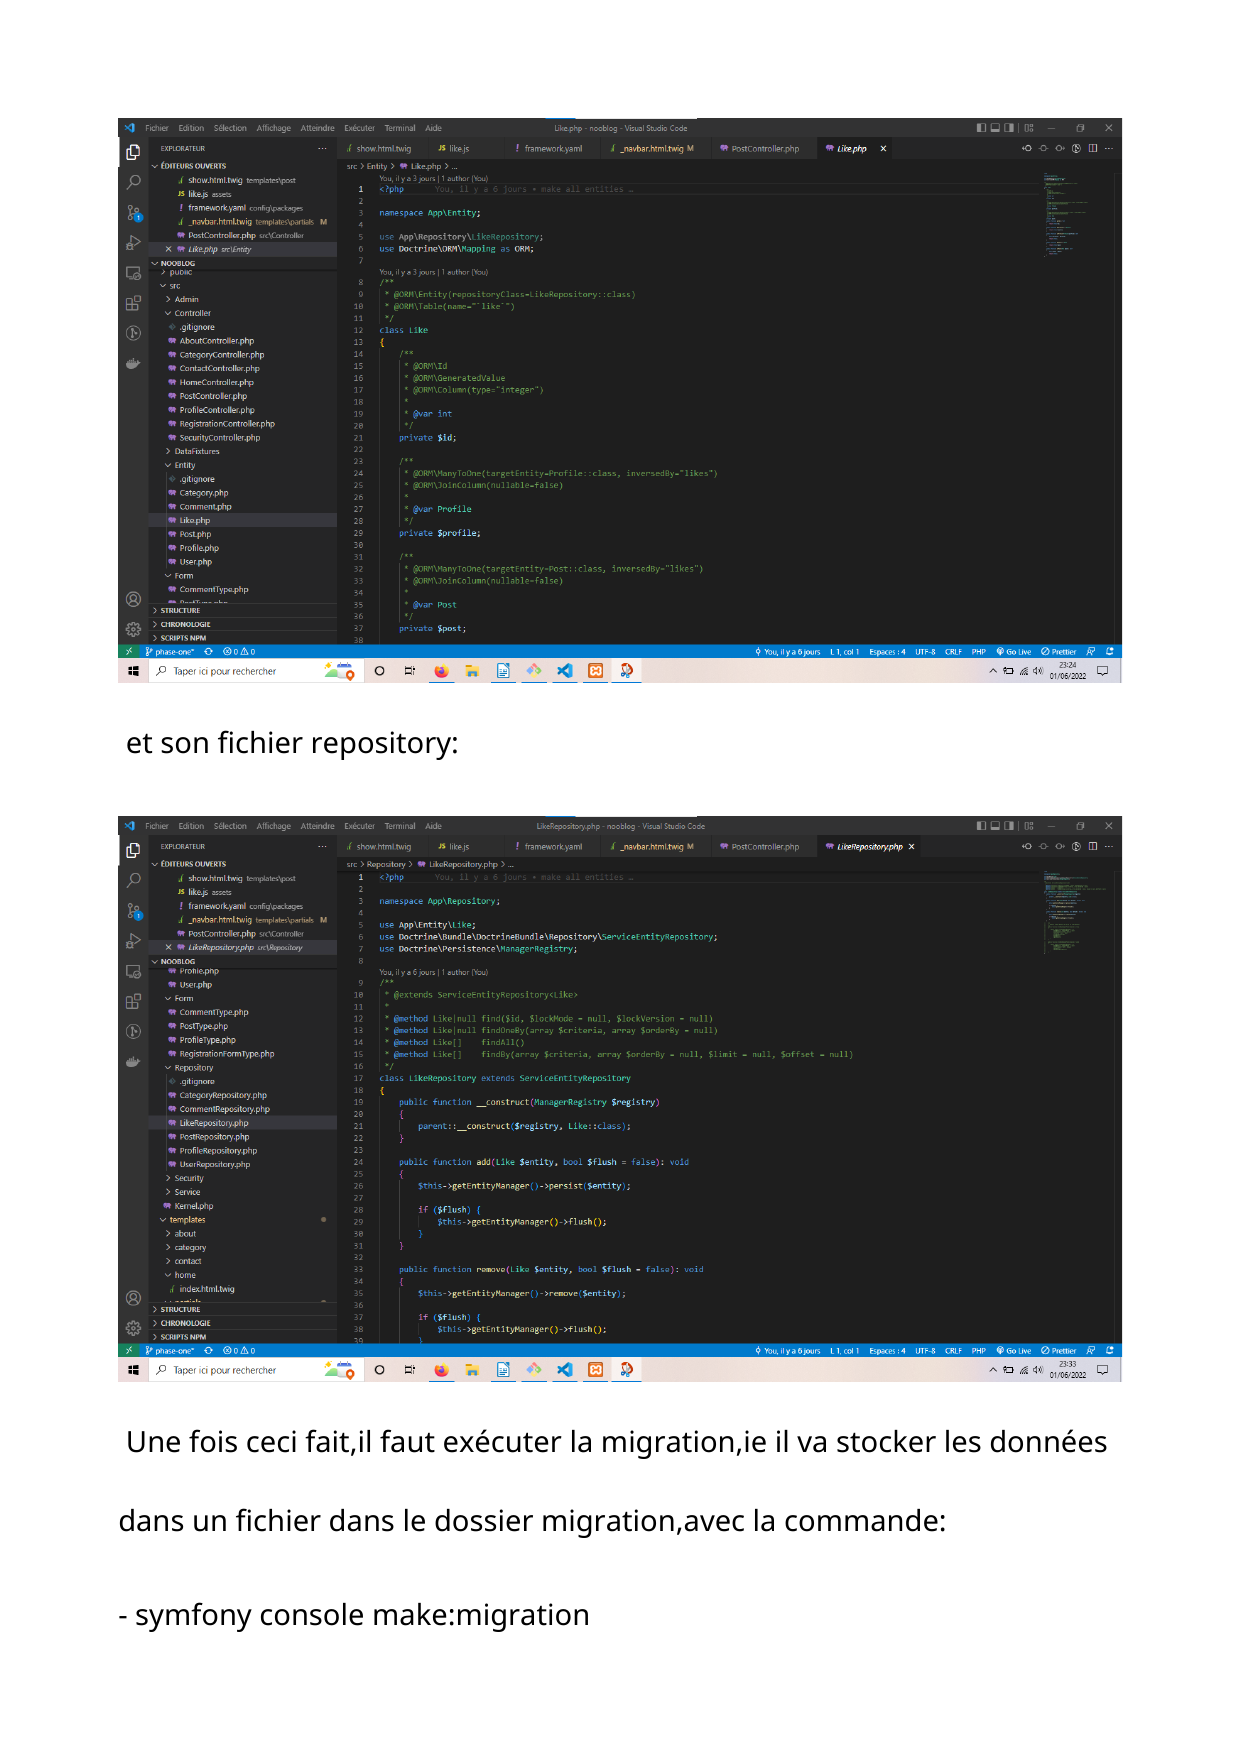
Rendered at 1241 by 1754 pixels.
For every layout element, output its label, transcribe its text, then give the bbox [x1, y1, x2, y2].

text et son fichier repository: [118, 683, 1122, 762]
picture [118, 118, 1123, 683]
text - symfony console make:migration [118, 1594, 1122, 1634]
picture [118, 816, 1123, 1382]
text Une fois ceci fait,il faut exécuter la migration,ie il va stocker les données dans un fichier dans le dossier migration,avec la commande: [118, 1382, 1122, 1540]
